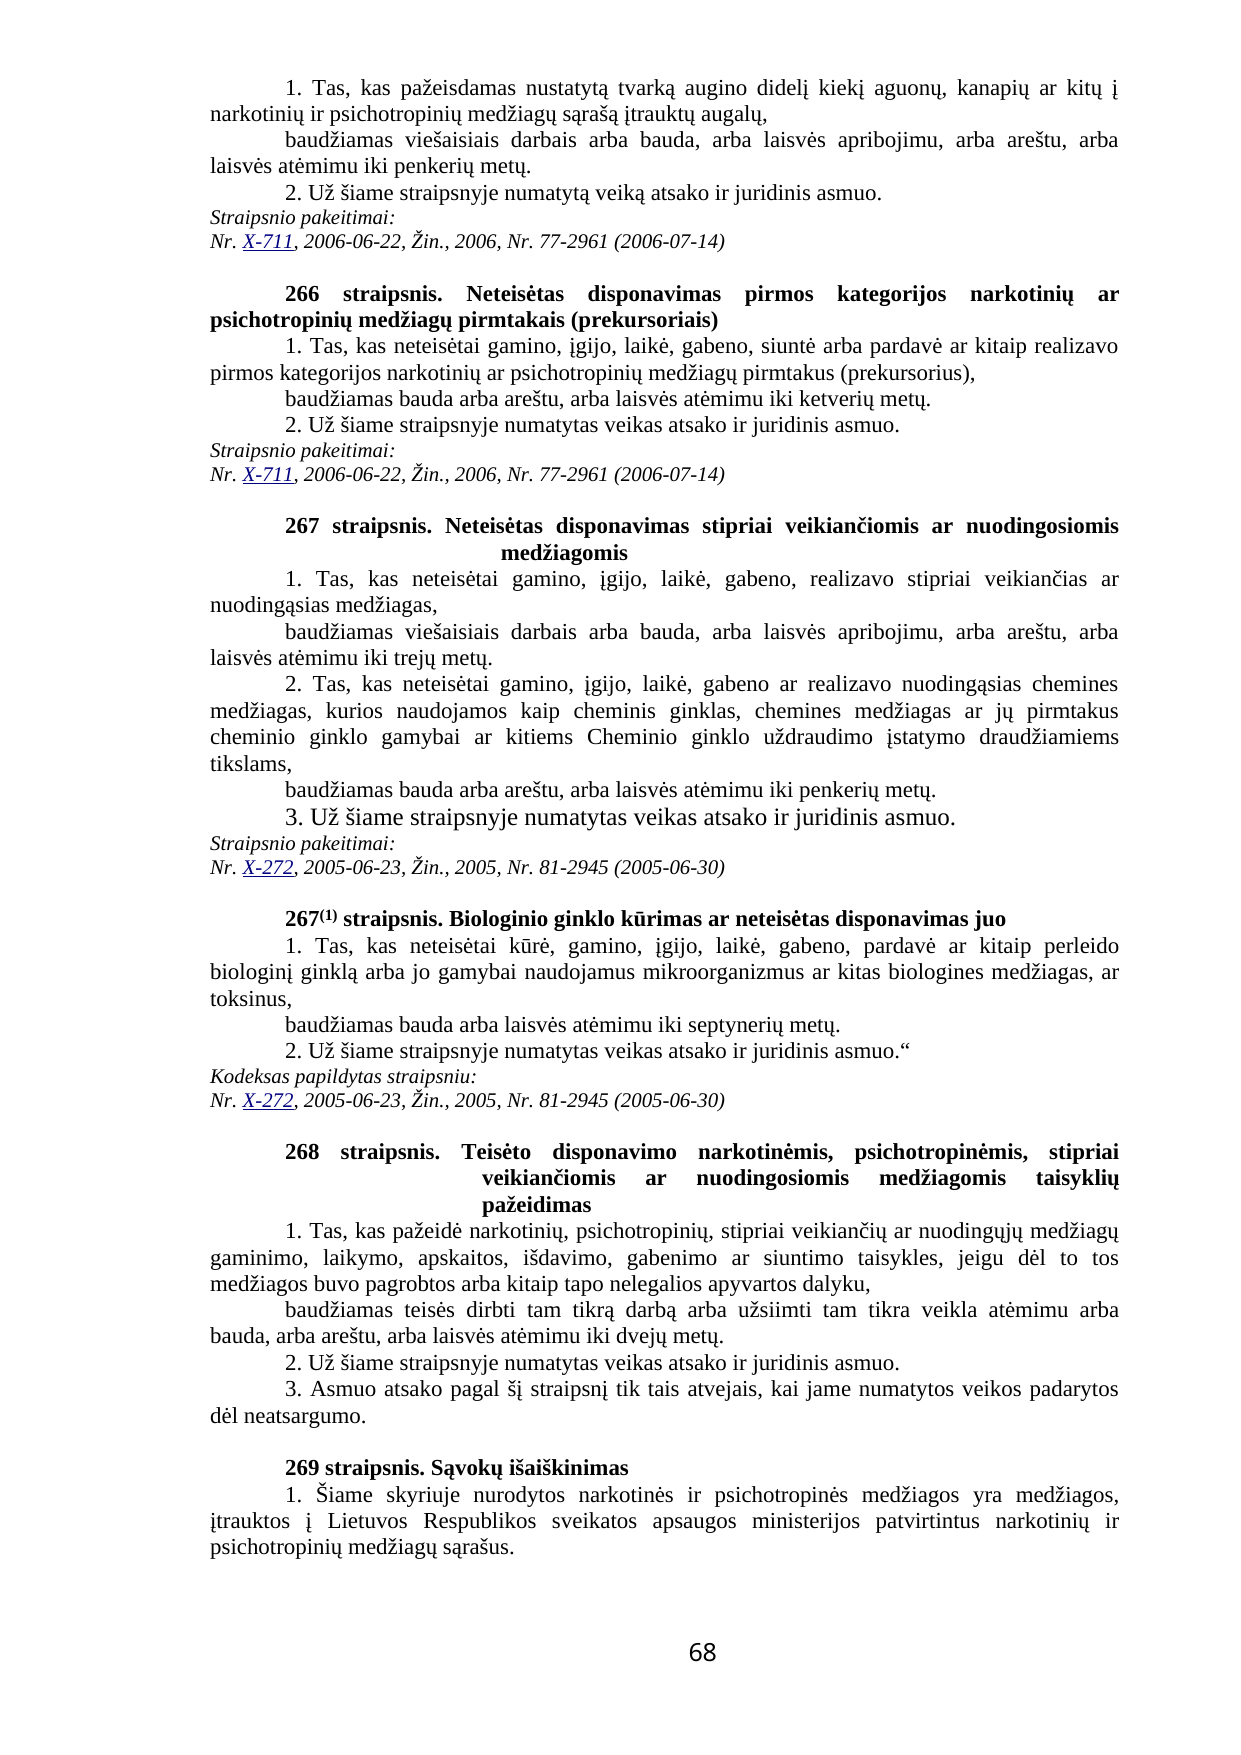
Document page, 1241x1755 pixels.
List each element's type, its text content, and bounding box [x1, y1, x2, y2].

text Nr. X-711, 2006-06-22, Žin., 2006, Nr. 77-2961 (2006-07-14) [210, 229, 1120, 253]
text baudžiamas teisės dirbti tam tikrą darbą arba užsiimti tam tikra veikla atėmimu arba bauda, arba areštu, arba laisvės atėmimu iki dvejų metų. [210, 1296, 1120, 1349]
text 2. Už šiame straipsnyje numatytas veikas atsako ir juridinis asmuo. [210, 1349, 1120, 1375]
text Straipsnio pakeitimai: [210, 205, 1120, 229]
text 266 straipsnis. Neteisėtas disponavimas pirmos kategorijos narkotinių ar psichotropinių medžiagų pirmtakais (prekursoriais) [210, 280, 1120, 332]
text 2. Už šiame straipsnyje numatytą veiką atsako ir juridinis asmuo. [210, 179, 1120, 205]
text 3. Už šiame straipsnyje numatytas veikas atsako ir juridinis asmuo. [210, 802, 1120, 831]
text 268 straipsnis. Teisėto disponavimo narkotinėmis, psichotropinėmis, stipriai veikiančiomis ar nuodingosiomis medžiagomis taisyklių pažeidimas [285, 1138, 1120, 1217]
text 267 straipsnis. Neteisėtas disponavimas stipriai veikiančiomis ar nuodingosiomis medžiagomis [285, 512, 1120, 565]
text Kodeksas papildytas straipsniu: [210, 1064, 1120, 1088]
text baudžiamas viešaisiais darbais arba bauda, arba laisvės apribojimu, arba areštu, arba laisvės atėmimu iki penkerių metų. [210, 126, 1120, 179]
text baudžiamas bauda arba areštu, arba laisvės atėmimu iki ketverių metų. [210, 385, 1120, 412]
text 267(1) straipsnis. Biologinio ginklo kūrimas ar neteisėtas disponavimas juo [210, 906, 1120, 932]
text 3. Asmuo atsako pagal šį straipsnį tik tais atvejais, kai jame numatytos veikos padarytos dėl neatsargumo. [210, 1375, 1120, 1428]
text Straipsnio pakeitimai: [210, 438, 1120, 462]
text 1. Tas, kas neteisėtai gamino, įgijo, laikė, gabeno, realizavo stipriai veikiančias ar nuodingąsias medžiagas, [210, 565, 1120, 618]
text Nr. X-272, 2005-06-23, Žin., 2005, Nr. 81-2945 (2005-06-30) [210, 855, 1120, 879]
text 1. Tas, kas pažeisdamas nustatytą tvarką augino didelį kiekį aguonų, kanapių ar kitų į narkotinių ir psichotropinių medžiagų sąrašą įtrauktų augalų, [210, 73, 1120, 126]
text Nr. X-711, 2006-06-22, Žin., 2006, Nr. 77-2961 (2006-07-14) [210, 462, 1120, 486]
text 2. Tas, kas neteisėtai gamino, įgijo, laikė, gabeno ar realizavo nuodingąsias chemines medžiagas, kurios naudojamos kaip cheminis ginklas, chemines medžiagas ar jų pirmtakus cheminio ginklo gamybai ar kitiems Cheminio ginklo uždraudimo įstatymo draudžiamiems tikslams, [210, 671, 1120, 776]
text 1. Šiame skyriuje nurodytos narkotinės ir psichotropinės medžiagos yra medžiagos, įtrauktos į Lietuvos Respublikos sveikatos apsaugos ministerijos patvirtintus narkotinių ir psichotropinių medžiagų sąrašus. [210, 1481, 1120, 1560]
text baudžiamas bauda arba areštu, arba laisvės atėmimu iki penkerių metų. [210, 776, 1120, 802]
text 1. Tas, kas pažeidė narkotinių, psichotropinių, stipriai veikiančių ar nuodingųjų medžiagų gaminimo, laikymo, apskaitos, išdavimo, gabenimo ar siuntimo taisykles, jeigu dėl to tos medžiagos buvo pagrobtos arba kitaip tapo nelegalios apyvartos dalyku, [210, 1217, 1120, 1296]
text baudžiamas viešaisiais darbais arba bauda, arba laisvės apribojimu, arba areštu, arba laisvės atėmimu iki trejų metų. [210, 618, 1120, 671]
text 1. Tas, kas neteisėtai gamino, įgijo, laikė, gabeno, siuntė arba pardavė ar kitaip realizavo pirmos kategorijos narkotinių ar psichotropinių medžiagų pirmtakus (prekursorius), [210, 332, 1120, 385]
text Straipsnio pakeitimai: [210, 831, 1120, 855]
text 1. Tas, kas neteisėtai kūrė, gamino, įgijo, laikė, gabeno, pardavė ar kitaip perleido biologinį ginklą arba jo gamybai naudojamus mikroorganizmus ar kitas biologines medžiagas, ar toksinus, [210, 932, 1120, 1011]
text Nr. X-272, 2005-06-23, Žin., 2005, Nr. 81-2945 (2005-06-30) [210, 1088, 1120, 1112]
text 2. Už šiame straipsnyje numatytas veikas atsako ir juridinis asmuo.“ [210, 1037, 1120, 1064]
text baudžiamas bauda arba laisvės atėmimu iki septynerių metų. [210, 1011, 1120, 1037]
text 2. Už šiame straipsnyje numatytas veikas atsako ir juridinis asmuo. [210, 412, 1120, 438]
text 269 straipsnis. Sąvokų išaiškinimas [210, 1454, 1120, 1481]
